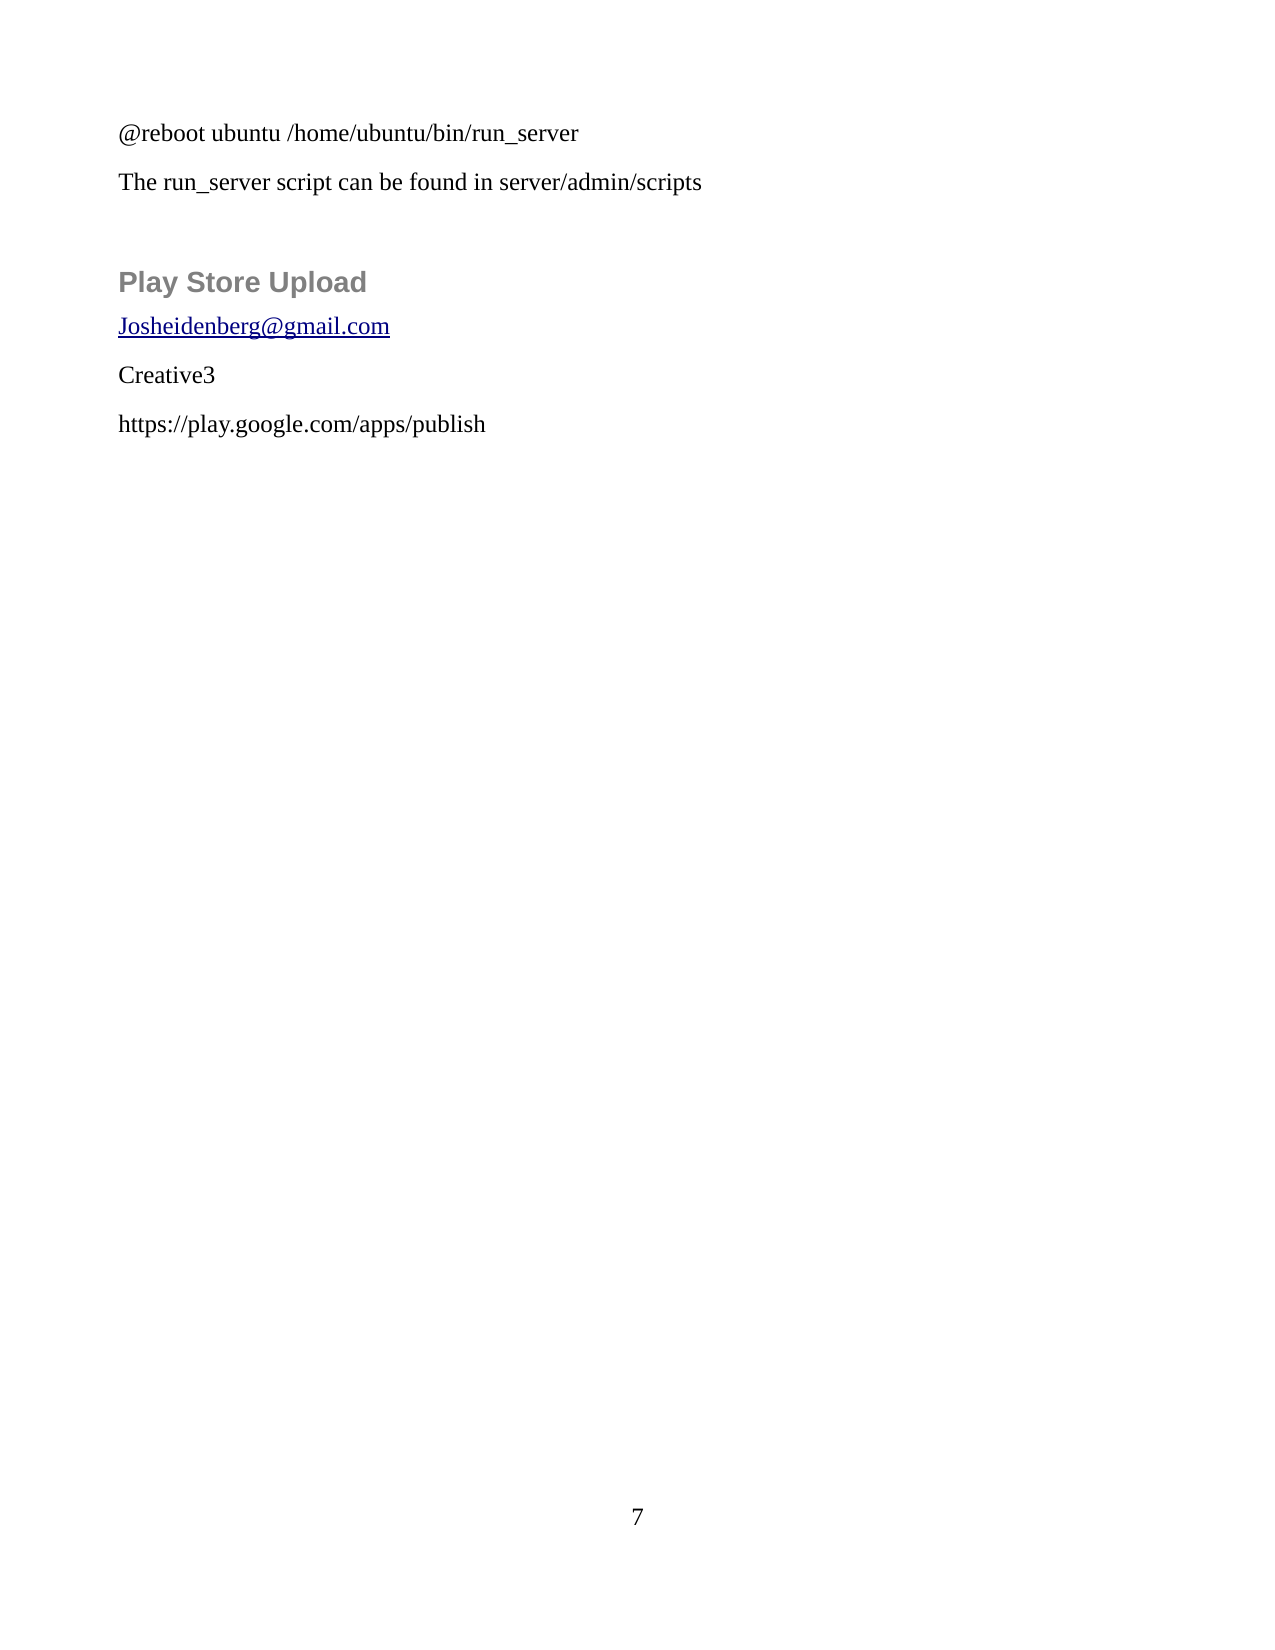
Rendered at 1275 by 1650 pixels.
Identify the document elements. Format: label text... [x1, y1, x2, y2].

text Creative3 [118, 360, 1157, 389]
text Josheidenberg@gmail.com [118, 311, 1157, 340]
text The run_server script can be found in server/admin/scripts [118, 167, 1157, 196]
text @reboot ubuntu /home/ubuntu/bin/run_server [118, 118, 1157, 147]
text https://play.google.com/apps/publish [118, 409, 1157, 438]
subtitle Play Store Upload [118, 265, 1157, 299]
